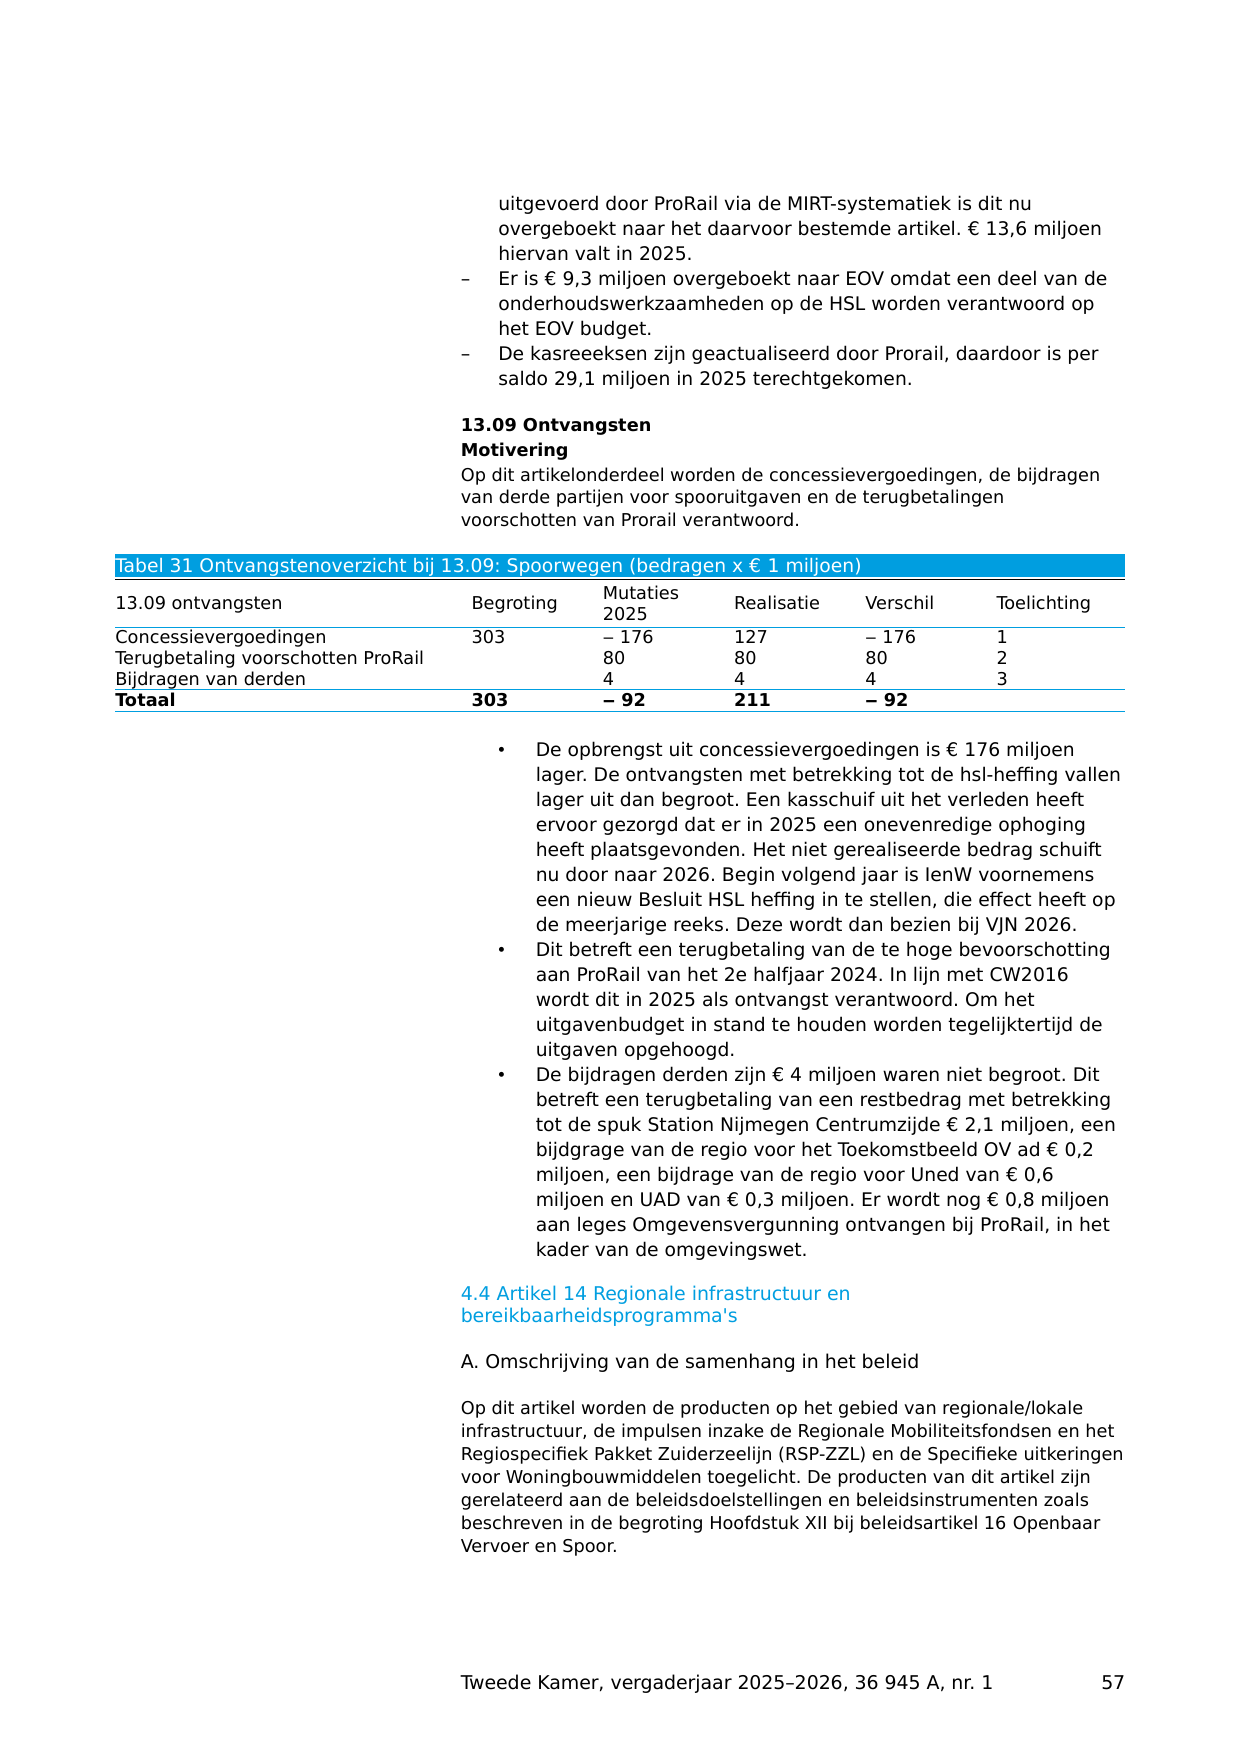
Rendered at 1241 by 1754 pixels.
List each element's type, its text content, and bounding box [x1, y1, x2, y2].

table_cell Toelichting [994, 580, 1125, 627]
table_cell 3 [994, 669, 1125, 689]
table_cell 4 [731, 669, 862, 689]
table_cell Concessievergoedingen [115, 628, 468, 648]
table_cell 13.09 ontvangsten [115, 580, 468, 627]
table_cell Mutaties 2025 [600, 580, 731, 627]
text Op dit artikelonderdeel worden de concessievergoedingen, de bijdragen van derde partijen voor spooruitgaven en de terugbetalingen voorschotten van Prorail verantwoord. [461, 463, 1125, 531]
table_cell 80 [862, 648, 993, 669]
table_cell Begroting [469, 580, 600, 627]
text Op dit artikel worden de producten op het gebied van regionale/lokale infrastructuur, de impulsen inzake de Regionale Mobiliteitsfondsen en het Regiospecifiek Pakket Zuiderzeelijn (RSP-ZZL) en de Specifieke uitkeringen voor Woningbouwmiddelen toegelicht. De producten van dit artikel zijn gerelateerd aan de beleidsdoelstellingen en beleidsinstrumenten zoals beschreven in de begroting Hoofdstuk XII bij beleidsartikel 16 Openbaar Vervoer en Spoor. [461, 1396, 1125, 1557]
list De bijdragen derden zijn € 4 miljoen waren niet begroot. Dit betreft een terugbetaling van een restbedrag met betrekking tot de spuk Station Nijmegen Centrumzijde € 2,1 miljoen, een bijdgrage van de regio voor het Toekomstbeeld OV ad € 0,2 miljoen, een bijdrage van de regio voor Uned van € 0,6 miljoen en UAD van € 0,3 miljoen. Er wordt nog € 0,8 miljoen aan leges Omgevensvergunning ontvangen bij ProRail, in het kader van de omgevingswet. [498, 1061, 1125, 1261]
table_cell ‒ 176 [600, 628, 731, 648]
table_cell Totaal [115, 690, 468, 711]
table_cell [469, 669, 600, 689]
list Er is € 9,3 miljoen overgeboekt naar EOV omdat een deel van de onderhoudswerkzaamheden op de HSL worden verantwoord op het EOV budget. [461, 266, 1125, 341]
table_cell ‒ 176 [862, 628, 993, 648]
list uitgevoerd door ProRail via de MIRT-systematiek is dit nu overgeboekt naar het daarvoor bestemde artikel. € 13,6 miljoen hiervan valt in 2025. [461, 191, 1125, 266]
table_cell 1 [994, 628, 1125, 648]
title 4.4 Artikel 14 Regionale infrastructuur en bereikbaarheidsprogramma's [461, 1283, 1125, 1327]
list Dit betreft een terugbetaling van de te hoge bevoorschotting aan ProRail van het 2e halfjaar 2024. In lijn met CW2016 wordt dit in 2025 als ontvangst verantwoord. Om het uitgavenbudget in stand te houden worden tegelijktertijd de uitgaven opgehoogd. [498, 936, 1125, 1061]
table_cell 127 [731, 628, 862, 648]
table_cell Bijdragen van derden [115, 669, 468, 689]
text 13.09 Ontvangsten [461, 413, 1125, 436]
table_cell 303 [469, 690, 600, 711]
table_cell 211 [731, 690, 862, 711]
table_cell Verschil [862, 580, 993, 627]
table_cell 80 [600, 648, 731, 669]
table_cell [994, 690, 1125, 711]
table_cell 2 [994, 648, 1125, 669]
list De opbrengst uit concessievergoedingen is € 176 miljoen lager. De ontvangsten met betrekking tot de hsl-heffing vallen lager uit dan begroot. Een kasschuif uit het verleden heeft ervoor gezorgd dat er in 2025 een onevenredige ophoging heeft plaatsgevonden. Het niet gerealiseerde bedrag schuift nu door naar 2026. Begin volgend jaar is IenW voornemens een nieuw Besluit HSL heffing in te stellen, die effect heeft op de meerjarige reeks. Deze wordt dan bezien bij VJN 2026. [498, 736, 1125, 936]
table_cell [469, 648, 600, 669]
table_cell ‒ 92 [600, 690, 731, 711]
table_cell Realisatie [731, 580, 862, 627]
list De kasreeeksen zijn geactualiseerd door Prorail, daardoor is per saldo 29,1 miljoen in 2025 terechtgekomen. [461, 341, 1125, 391]
table_cell ‒ 92 [862, 690, 993, 711]
table_cell Terugbetaling voorschotten ProRail [115, 648, 468, 669]
table_cell 4 [862, 669, 993, 689]
table_cell 303 [469, 628, 600, 648]
table_cell 80 [731, 648, 862, 669]
title A. Omschrijving van de samenhang in het beleid [461, 1351, 1125, 1373]
table_cell 4 [600, 669, 731, 689]
text Motivering [461, 438, 1125, 461]
